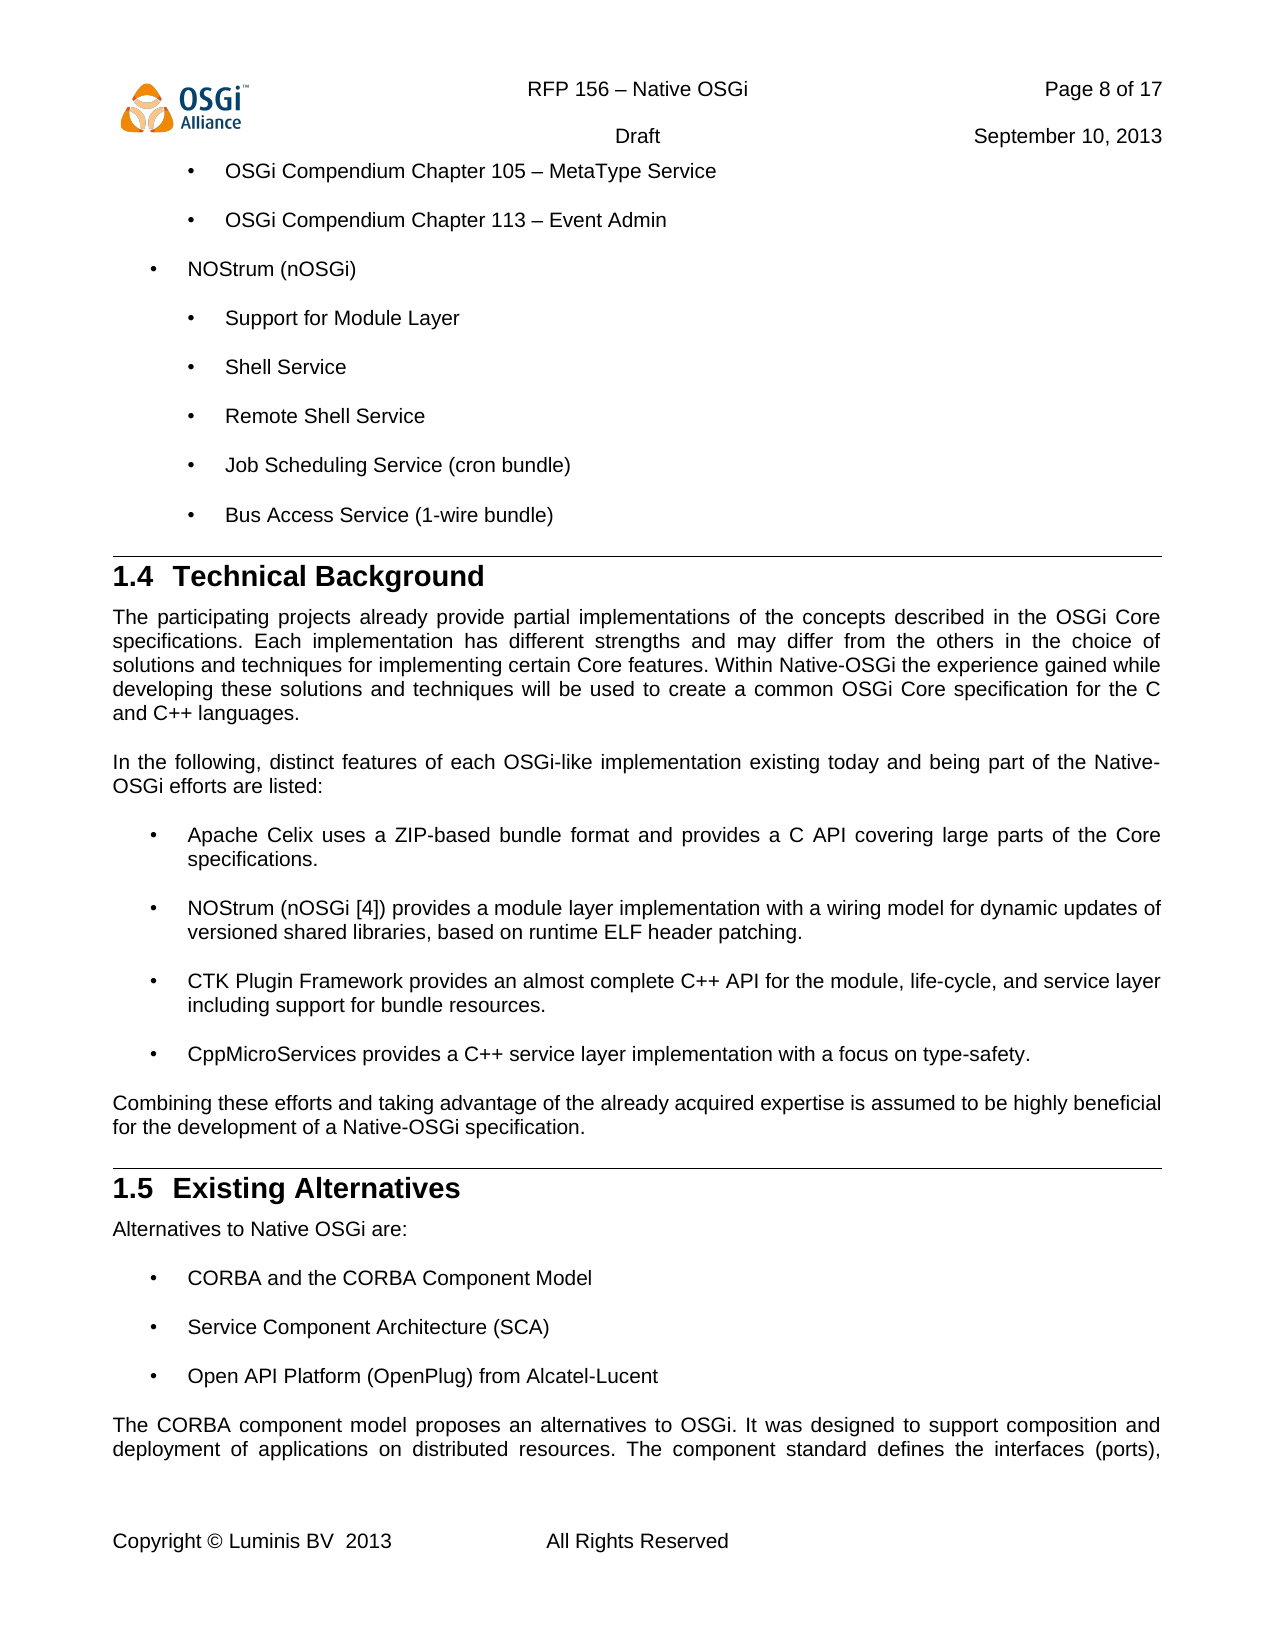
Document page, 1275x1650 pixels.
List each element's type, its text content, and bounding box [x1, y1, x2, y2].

text Alternatives to Native OSGi are: [112, 1217, 1162, 1241]
list OSGi Compendium Chapter 105 – MetaType Service [187, 159, 1162, 183]
list Open API Platform (OpenPlug) from Alcatel-Lucent [150, 1364, 1162, 1388]
list OSGi Compendium Chapter 113 – Event Admin [187, 208, 1162, 232]
text In the following, distinct features of each OSGi-like implementation existing today and being part of the Native-OSGi efforts are listed: [112, 749, 1162, 797]
list Remote Shell Service [187, 404, 1162, 428]
list Apache Celix uses a ZIP-based bundle format and provides a C API covering large parts of the Core specifications. [150, 822, 1162, 871]
text The CORBA component model proposes an alternatives to OSGi. It was designed to support composition and deployment of applications on distributed resources. The component standard defines the interfaces (ports), [112, 1413, 1162, 1461]
list CppMicroServices provides a C++ service layer implementation with a focus on type-safety. [150, 1042, 1162, 1066]
subtitle Existing Alternatives [112, 1169, 1162, 1204]
list Support for Module Layer [187, 306, 1162, 330]
subtitle Technical Background [112, 557, 1162, 592]
list Service Component Architecture (SCA) [150, 1315, 1162, 1339]
picture [113, 76, 257, 140]
list Shell Service [187, 355, 1162, 379]
text The participating projects already provide partial implementations of the concepts described in the OSGi Core specifications. Each implementation has different strengths and may differ from the others in the choice of solutions and techniques for implementing certain Core features. Within Native-OSGi the experience gained while developing these solutions and techniques will be used to create a common OSGi Core specification for the C and C++ languages. [112, 605, 1162, 724]
list Job Scheduling Service (cron bundle) [187, 453, 1162, 477]
list CTK Plugin Framework provides an almost complete C++ API for the module, life-cycle, and service layer including support for bundle resources. [150, 968, 1162, 1017]
list CORBA and the CORBA Component Model [150, 1266, 1162, 1290]
list NOStrum (nOSGi) [150, 257, 1162, 281]
list Bus Access Service (1-wire bundle) [187, 502, 1162, 526]
text Combining these efforts and taking advantage of the already acquired expertise is assumed to be highly beneficial for the development of a Native-OSGi specification. [112, 1091, 1162, 1138]
list NOStrum (nOSGi [4]) provides a module layer implementation with a wiring model for dynamic updates of versioned shared libraries, based on runtime ELF header patching. [150, 896, 1162, 943]
